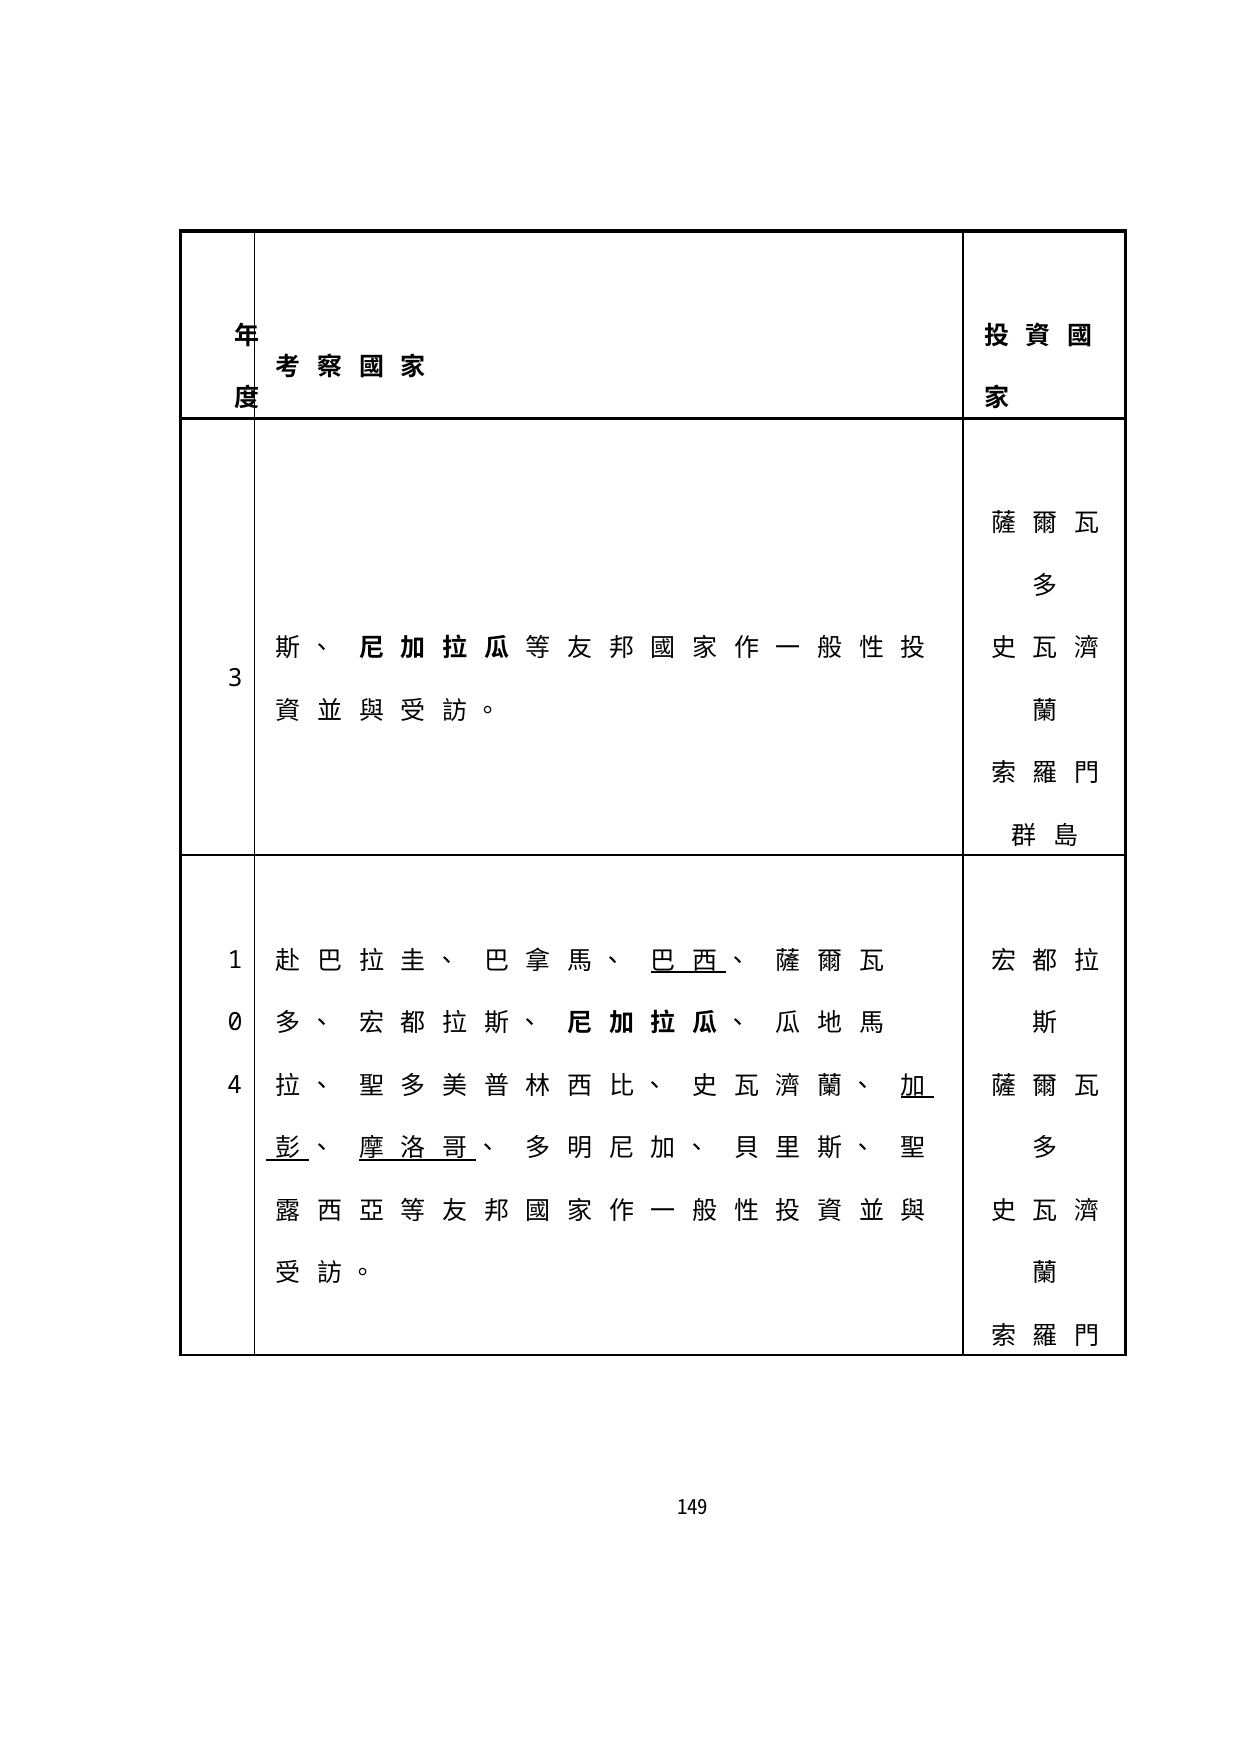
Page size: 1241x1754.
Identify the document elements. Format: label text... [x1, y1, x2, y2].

table_cell 薩爾瓦多 史瓦濟蘭 索羅門群島 [964, 420, 1124, 854]
table_header 考察國家 [255, 233, 962, 417]
table_cell 3 [182, 420, 254, 854]
table_cell 宏都拉斯 薩爾瓦多 史瓦濟蘭 索羅門 [964, 856, 1124, 1354]
table_header 年度 [182, 233, 254, 417]
table_header 投資國家 [964, 233, 1124, 417]
table_cell 赴巴拉圭、巴拿馬、巴西、薩爾瓦多、宏都拉斯、尼加拉瓜、瓜地馬拉、聖多美普林西比、史瓦濟蘭、加彭、摩洛哥、多明尼加、貝里斯、聖露西亞等友邦國家作一般性投資並與受訪。 [255, 856, 962, 1354]
table_cell 104 [182, 856, 254, 1354]
table_cell 斯、尼加拉瓜等友邦國家作一般性投資並與受訪。 [255, 420, 962, 854]
